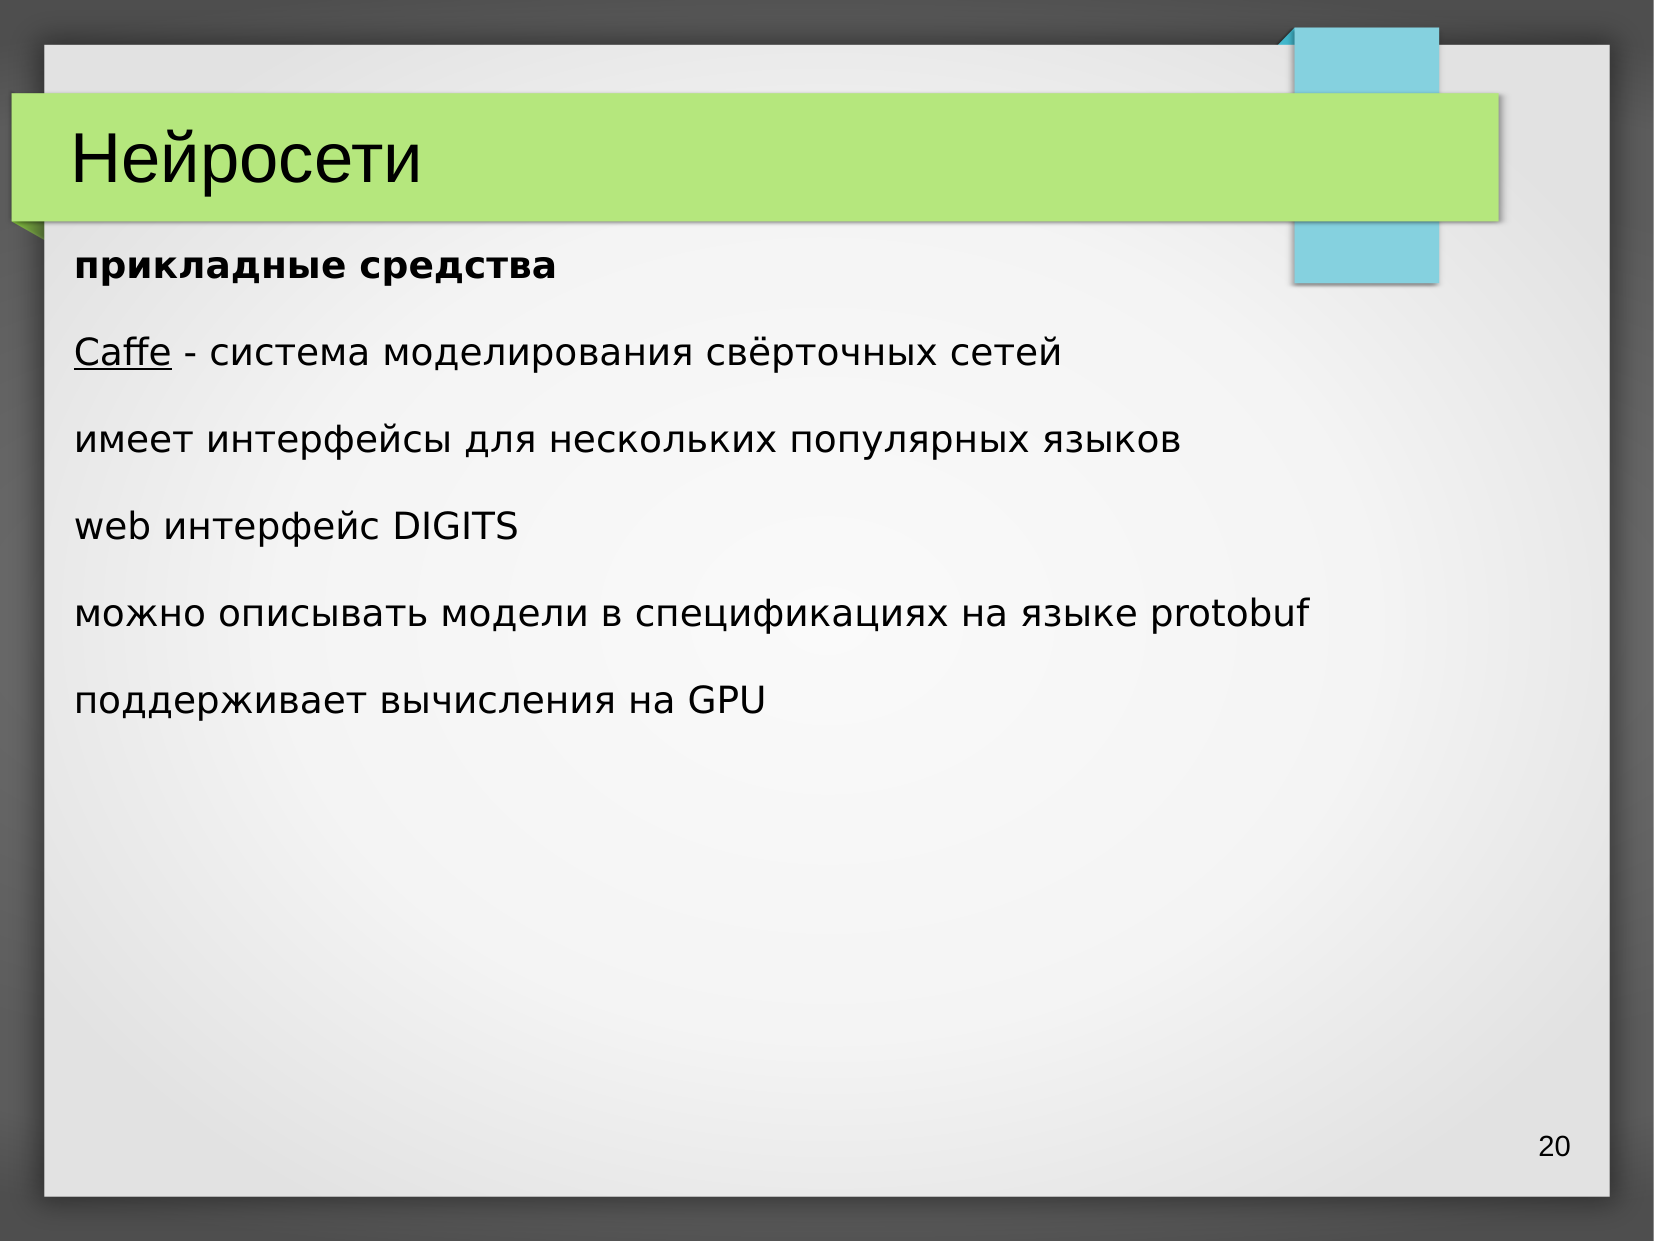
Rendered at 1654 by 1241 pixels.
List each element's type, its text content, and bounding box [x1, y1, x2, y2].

title Нейросети [70, 118, 1205, 199]
picture [0, 0, 1654, 1241]
text_box прикладные средства Caffe - система моделирования свёрточных сетей имеет интерфейсы для нескольких популярных языков web интерфейс DIGITS можно описывать модели в спецификациях на языке protobuf поддерживает вычисления на GPU [59, 236, 1501, 1134]
